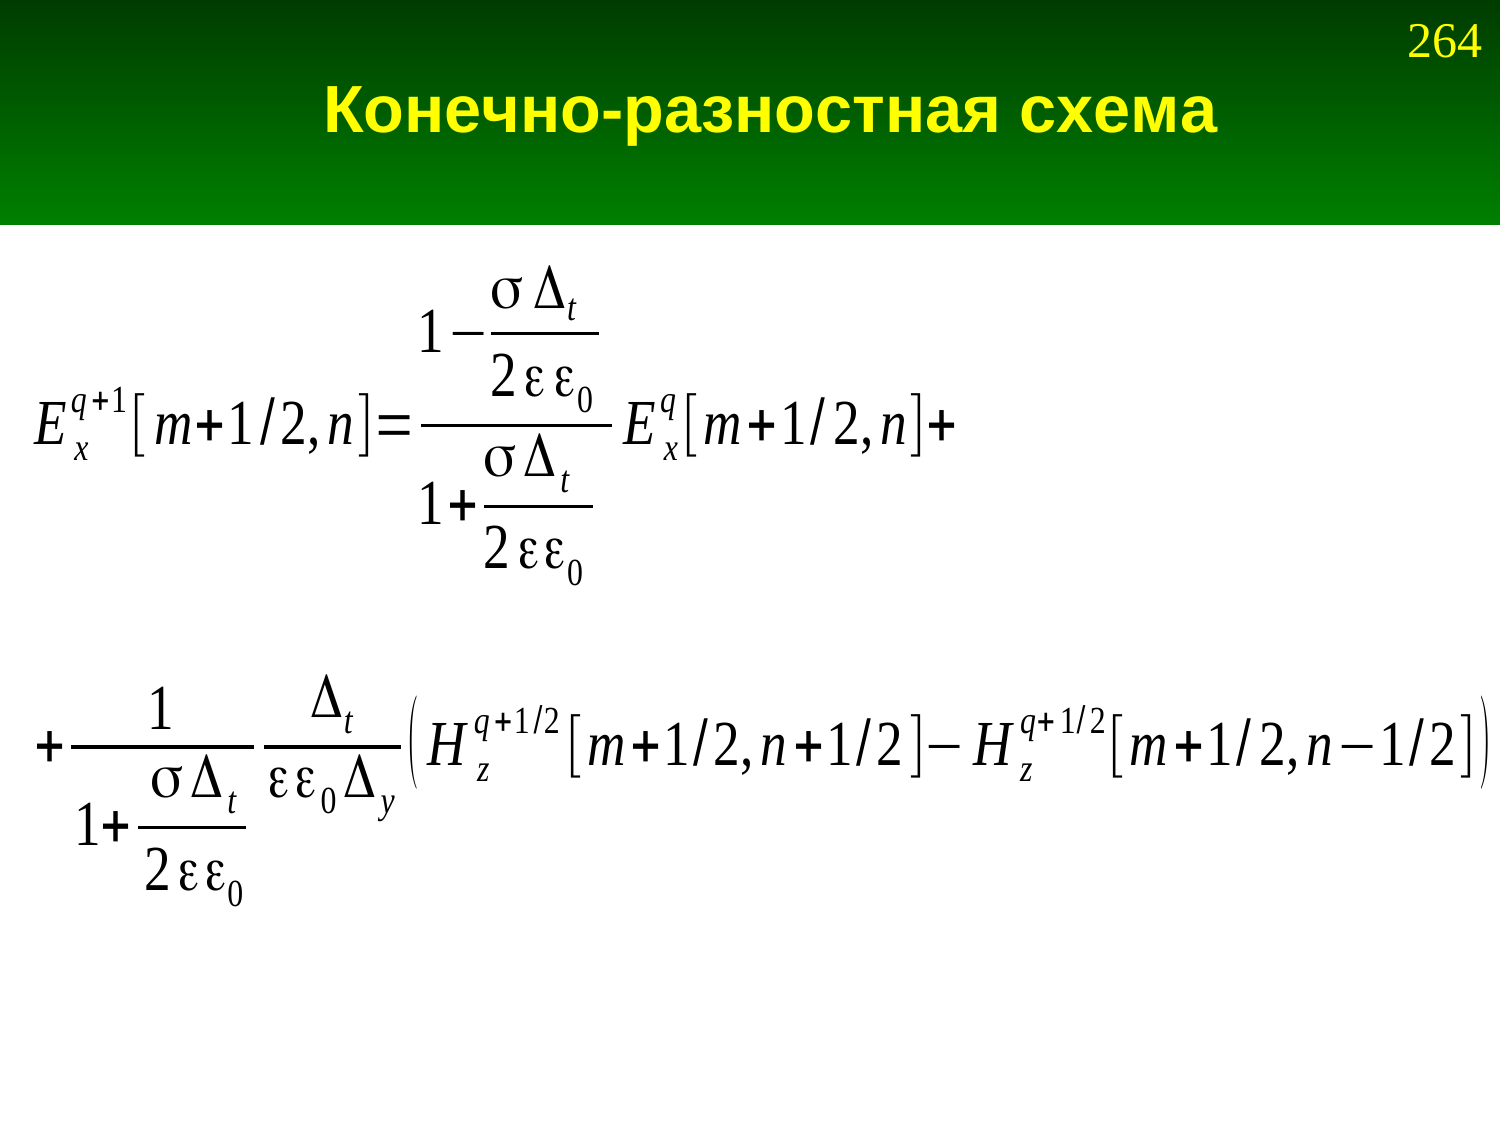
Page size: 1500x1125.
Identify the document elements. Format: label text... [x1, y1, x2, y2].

chart [17, 259, 1500, 914]
title Конечно-разностная схема [100, 7, 1441, 204]
